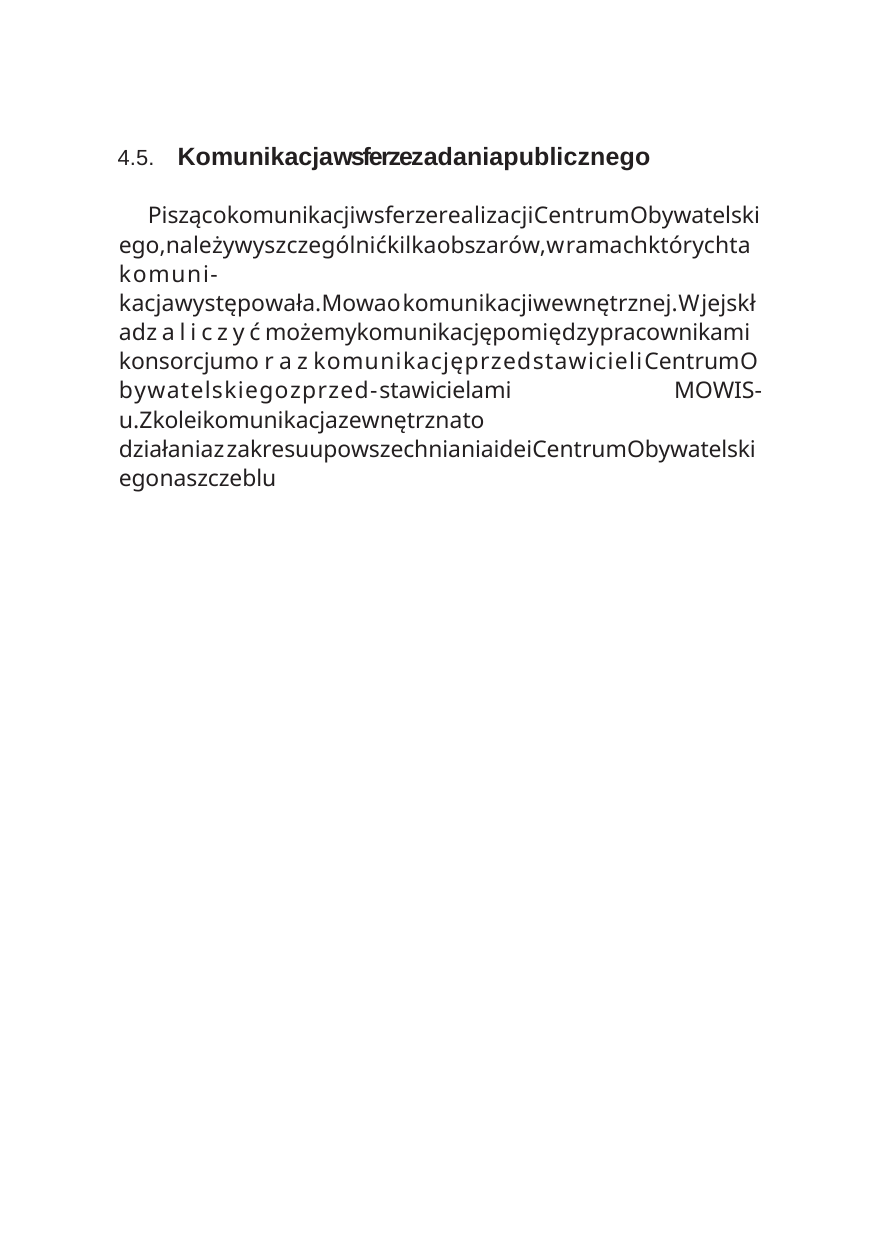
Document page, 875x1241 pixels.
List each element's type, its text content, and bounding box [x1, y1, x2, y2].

text PiszącokomunikacjiwsferzerealizacjiCentrumObywatelskiego,należywyszczególnićkilkaobszarów,wramachktórychtakomuni-kacjawystępowała.Mowaokomunikacjiwewnętrznej.WjejskładzaliczyćmożemykomunikacjępomiędzypracownikamikonsorcjumorazkomunikacjęprzedstawicieliCentrumObywatelskiegozprzed-stawicielami MOWIS-u.Zkoleikomunikacjazewnętrznato działaniazzakresuupowszechnianiaideiCentrumObywatelskiegonaszczeblu [119, 201, 762, 492]
subtitle Komunikacjawsferzezadaniapublicznego [117, 142, 772, 171]
